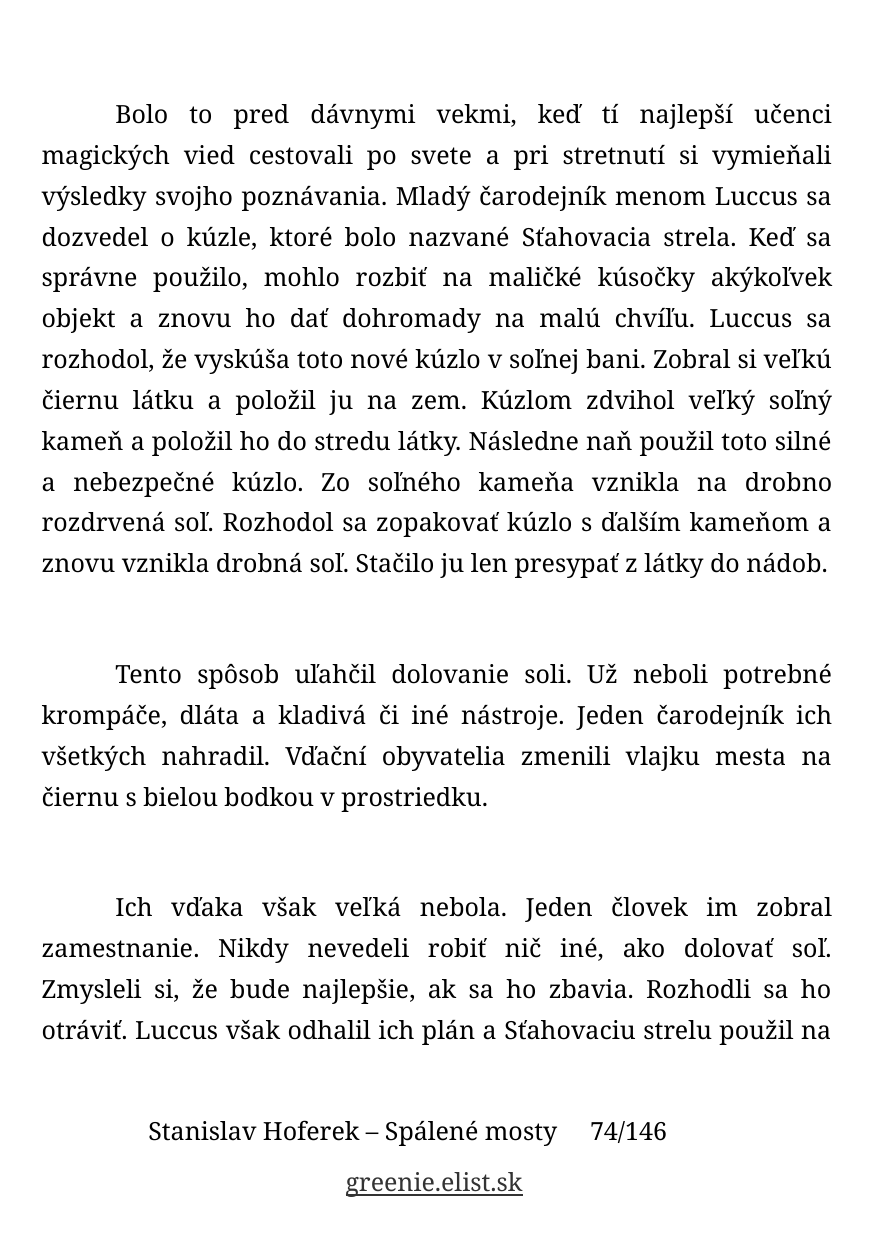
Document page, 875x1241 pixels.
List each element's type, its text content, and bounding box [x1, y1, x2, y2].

text Bolo to pred dávnymi vekmi, keď tí najlepší učenci magických vied cestovali po svete a pri stretnutí si vymieňali výsledky svojho poznávania. Mladý čarodejník menom Luccus sa dozvedel o kúzle, ktoré bolo nazvané Sťahovacia strela. Keď sa správne použilo, mohlo rozbiť na maličké kúsočky akýkoľvek objekt a znovu ho dať dohromady na malú chvíľu. Luccus sa rozhodol, že vyskúša toto nové kúzlo v soľnej bani. Zobral si veľkú čiernu látku a položil ju na zem. Kúzlom zdvihol veľký soľný kameň a položil ho do stredu látky. Následne naň použil toto silné a nebezpečné kúzlo. Zo soľného kameňa vznikla na drobno rozdrvená soľ. Rozhodol sa zopakovať kúzlo s ďalším kameňom a znovu vznikla drobná soľ. Stačilo ju len presypať z látky do nádob. [41, 97, 833, 580]
text Ich vďaka však veľká nebola. Jeden človek im zobral zamestnanie. Nikdy nevedeli robiť nič iné, ako dolovať soľ. Zmysleli si, že bude najlepšie, ak sa ho zbavia. Rozhodli sa ho otráviť. Luccus však odhalil ich plán a Sťahovaciu strelu použil na [41, 890, 833, 1047]
text Tento spôsob uľahčil dolovanie soli. Už neboli potrebné krompáče, dláta a kladivá či iné nástroje. Jeden čarodejník ich všetkých nahradil. Vďační obyvatelia zmenili vlajku mesta na čiernu s bielou bodkou v prostriedku. [41, 657, 833, 813]
